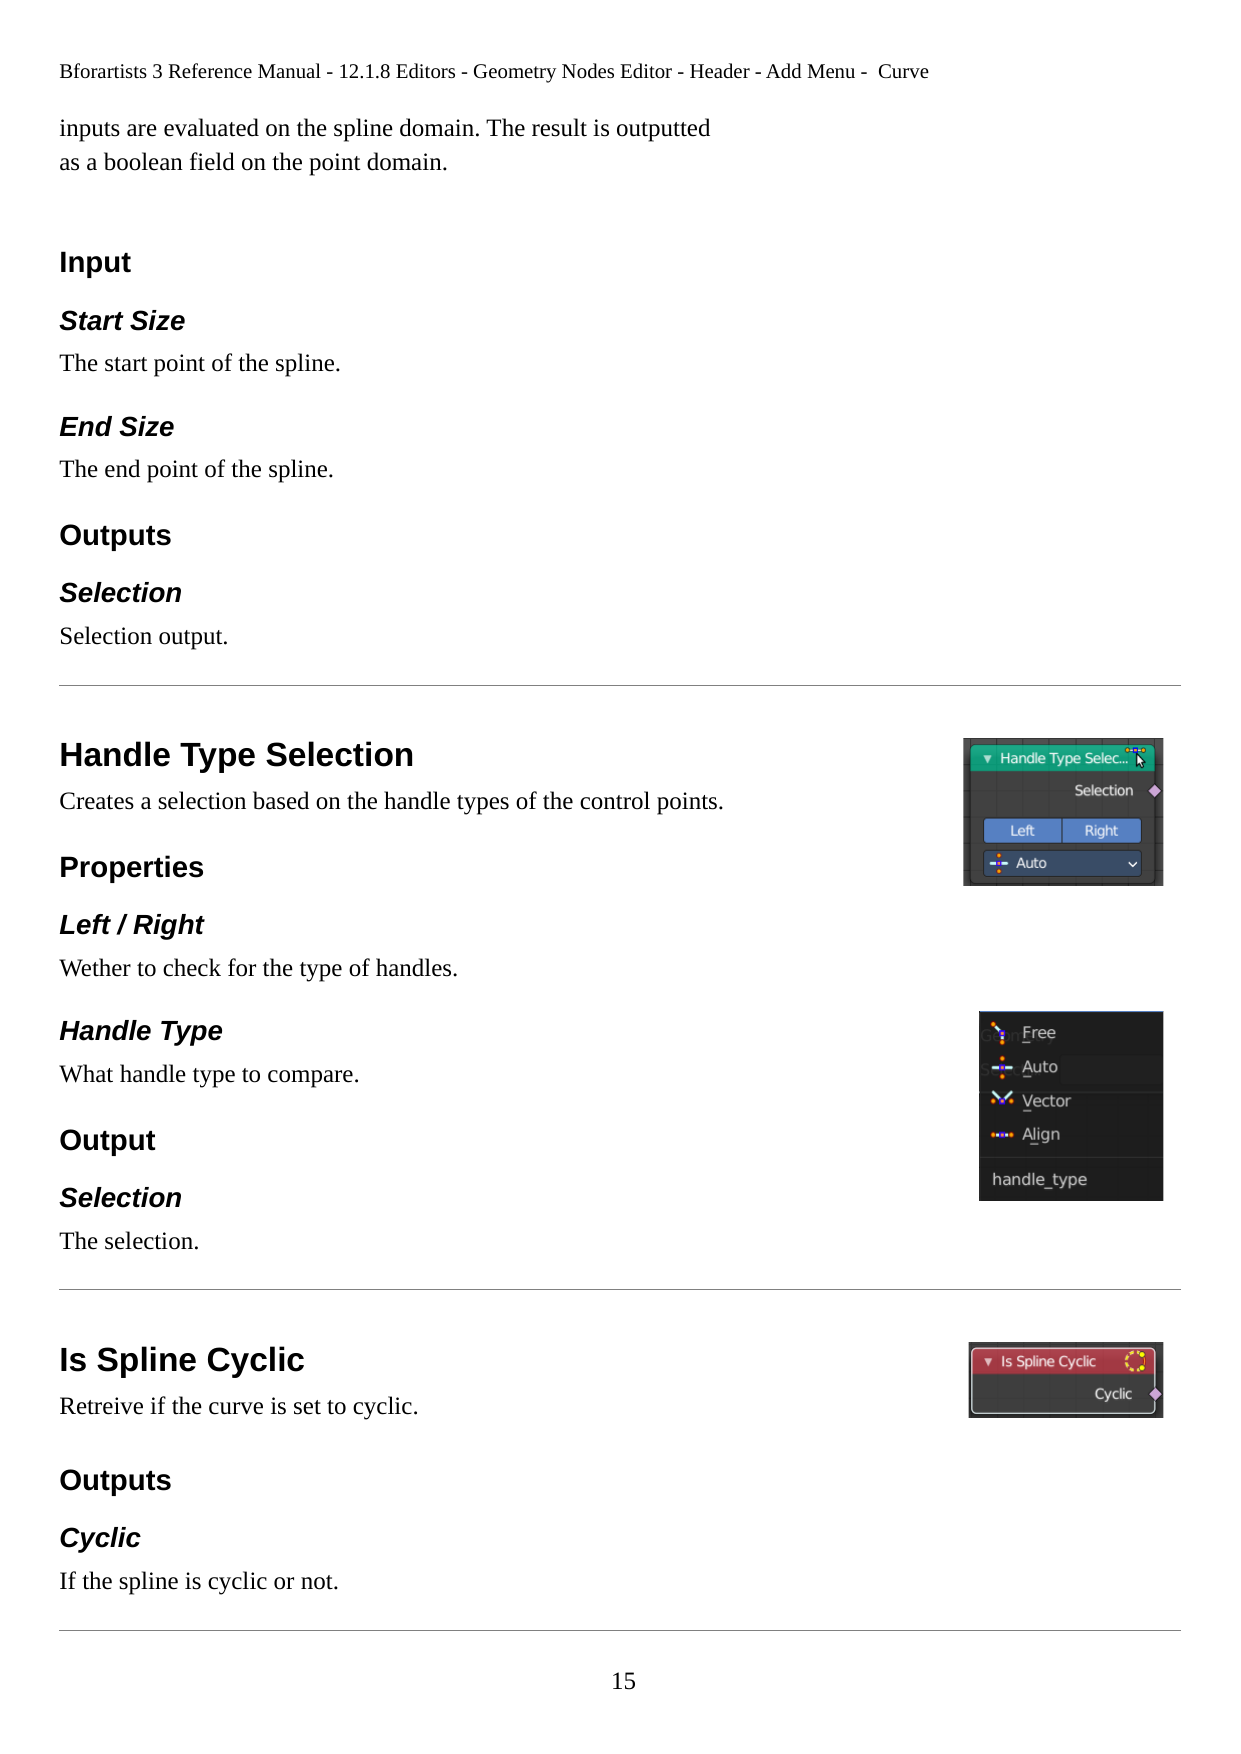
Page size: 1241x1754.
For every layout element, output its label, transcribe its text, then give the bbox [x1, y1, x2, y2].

subtitle Selection [59, 1181, 1181, 1213]
subtitle Input [59, 245, 1181, 279]
text The selection. [59, 1226, 1181, 1254]
subtitle End Size [59, 410, 1181, 442]
subtitle [1164, 1123, 1181, 1156]
picture [968, 1342, 1164, 1418]
text Selection output. [59, 621, 1181, 650]
subtitle Output [59, 1123, 979, 1156]
text The end point of the spline. [59, 454, 1181, 483]
text Creates a selection based on the handle types of the control points. [59, 786, 963, 815]
text Retreive if the curve is set to cyclic. [59, 1391, 1181, 1420]
subtitle Handle Type Selection [59, 735, 1181, 774]
subtitle Selection [59, 577, 1181, 608]
subtitle [1164, 1014, 1181, 1046]
picture [979, 1011, 1164, 1201]
text What handle type to compare. [59, 1059, 979, 1088]
text Wether to check for the type of handles. [59, 953, 1181, 982]
picture [963, 738, 1164, 886]
subtitle Is Spline Cyclic [59, 1340, 1181, 1378]
subtitle Outputs [59, 518, 1181, 552]
text inputs are evaluated on the spline domain. The result is outputted as a boolean field on the point domain. [59, 113, 1181, 210]
text The start point of the spline. [59, 348, 1181, 377]
subtitle Cyclic [59, 1522, 1181, 1554]
subtitle Handle Type [59, 1014, 979, 1046]
subtitle Start Size [59, 304, 1181, 336]
subtitle Left / Right [59, 909, 1181, 941]
subtitle [1164, 850, 1181, 884]
subtitle Properties [59, 850, 963, 884]
text If the spline is cyclic or not. [59, 1566, 1181, 1595]
subtitle Outputs [59, 1463, 1181, 1497]
